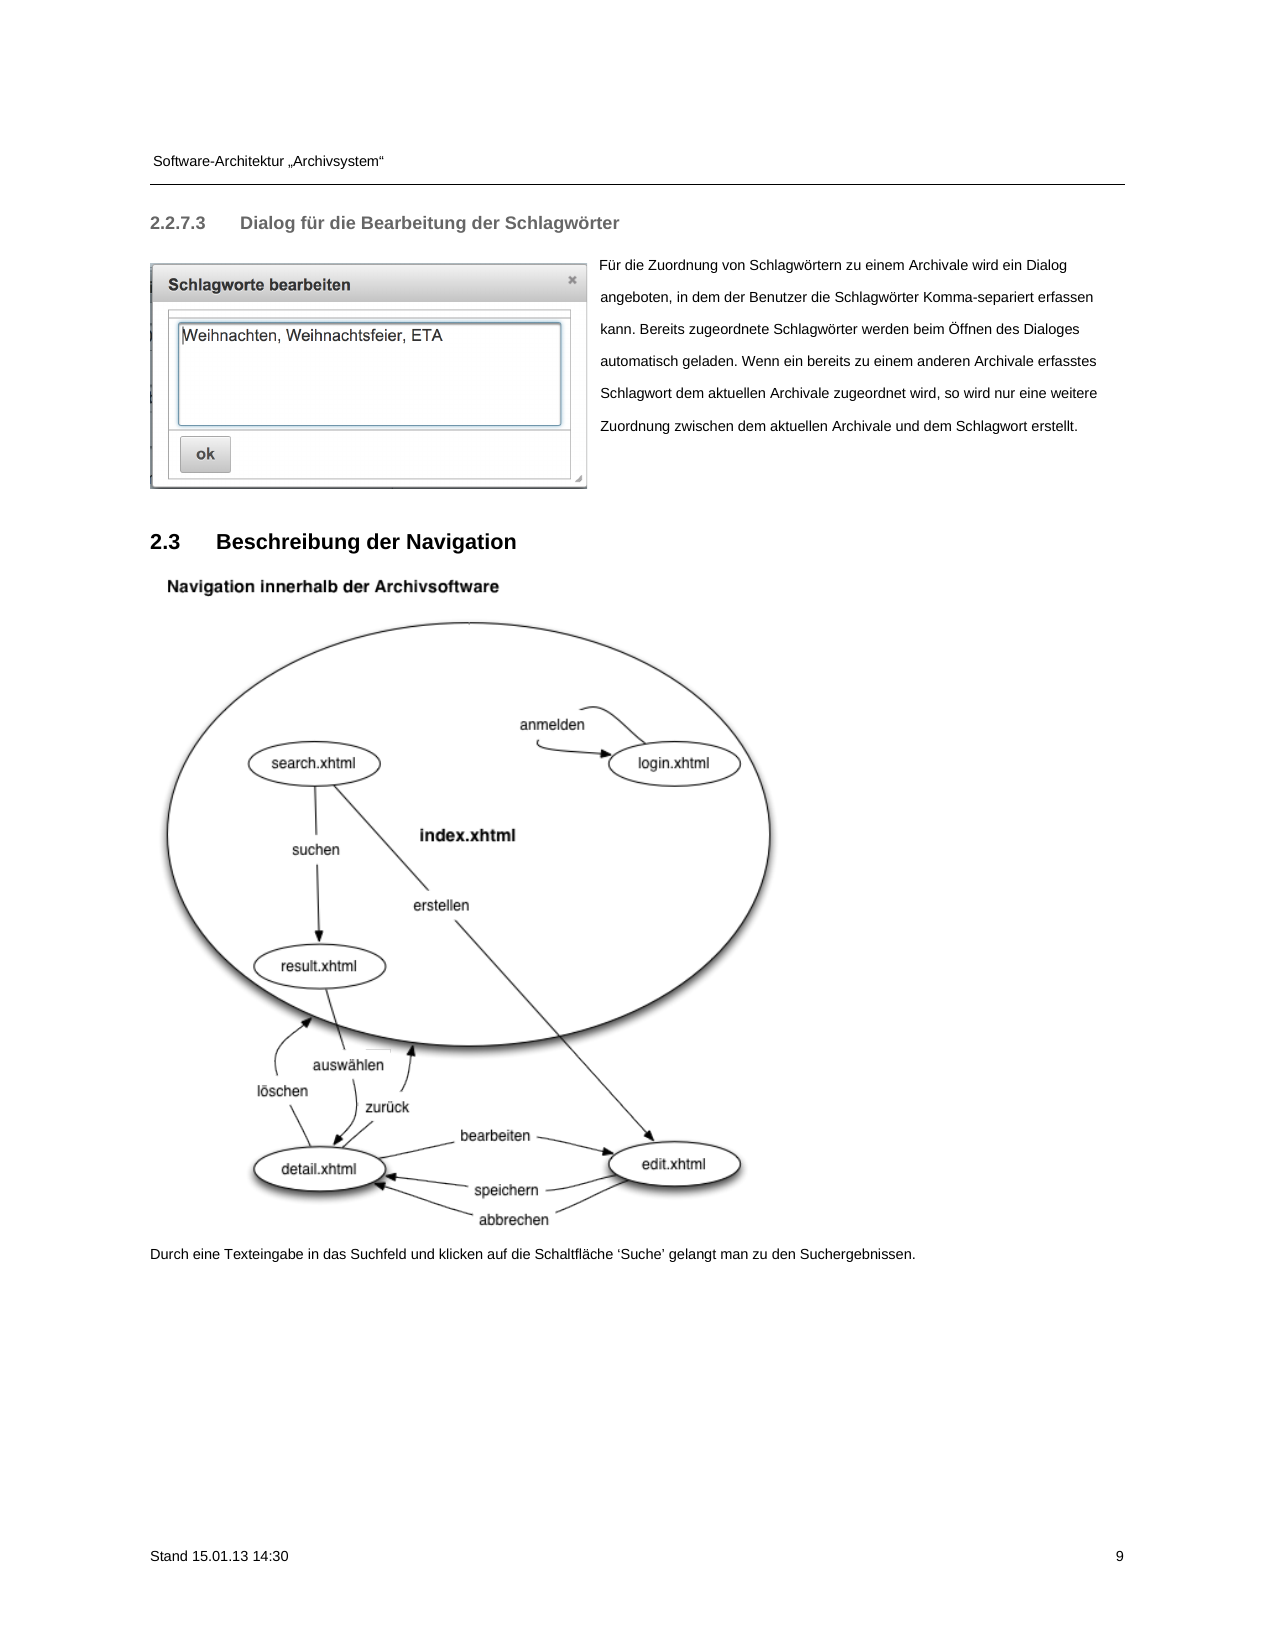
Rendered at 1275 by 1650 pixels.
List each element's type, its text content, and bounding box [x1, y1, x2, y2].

subtitle Dialog für die Bearbeitung der Schlagwörter [150, 213, 1125, 248]
text Für die Zuordnung von Schlagwörtern zu einem Archivale wird ein Dialog angeboten, in dem der Benutzer die Schlagwörter Komma-separiert erfassen kann. Bereits zugeordnete Schlagwörter werden beim Öffnen des Dialoges automatisch geladen. Wenn ein bereits zu einem anderen Archivale erfasstes Schlagwort dem aktuellen Archivale zugeordnet wird, so wird nur eine weitere Zuordnung zwischen dem aktuellen Archivale und dem Schlagwort erstellt. [150, 258, 1125, 488]
subtitle Beschreibung der Navigation [150, 530, 1125, 572]
picture [150, 263, 588, 489]
text Durch eine Texteingabe in das Suchfeld und klicken auf die Schaltfläche ‘Suche’ gelangt man zu den Suchergebnissen. [150, 1247, 1125, 1275]
picture [152, 574, 783, 1235]
